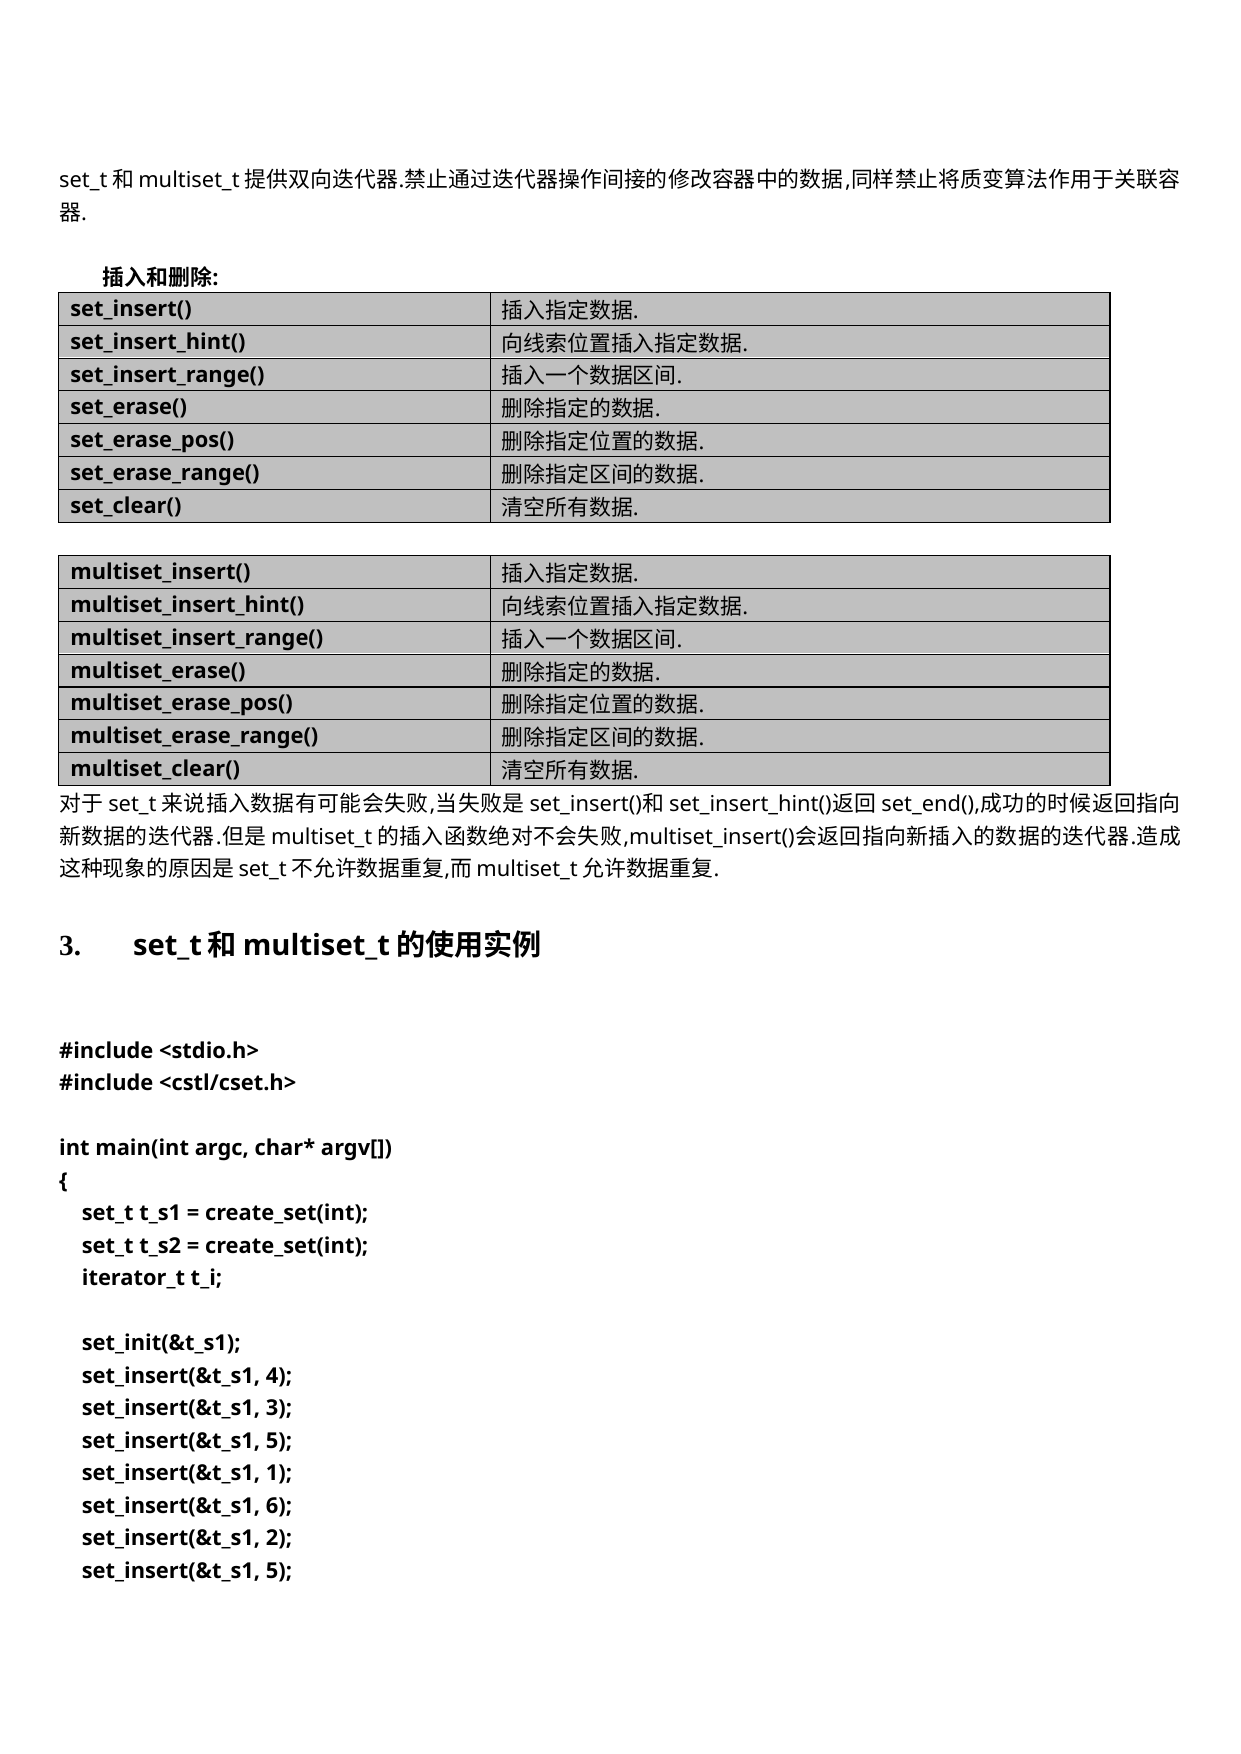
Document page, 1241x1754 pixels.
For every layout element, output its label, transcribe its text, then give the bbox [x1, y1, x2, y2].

text #include <stdio.h> [59, 1033, 1181, 1066]
subtitle set_t和multiset_t的使用实例 [59, 910, 1181, 975]
table_cell 清空所有数据. [491, 753, 1109, 785]
text iterator_t t_i; [59, 1261, 1181, 1293]
table_header set_insert() [59, 293, 490, 325]
text set_insert(&t_s1, 6); [59, 1488, 1181, 1521]
text set_insert(&t_s1, 4); [59, 1358, 1181, 1391]
text set_insert(&t_s1, 2); [59, 1521, 1181, 1553]
table_cell set_clear() [59, 490, 490, 522]
table_cell multiset_clear() [59, 753, 490, 785]
table_cell set_erase() [59, 391, 490, 423]
table_header multiset_insert() [59, 556, 490, 588]
table_cell multiset_erase() [59, 655, 490, 686]
table_cell 清空所有数据. [491, 490, 1109, 522]
table_header 插入指定数据. [491, 556, 1109, 588]
text set_t t_s1 = create_set(int); [59, 1196, 1181, 1228]
table_cell 删除指定的数据. [491, 391, 1109, 423]
table_cell set_erase_pos() [59, 424, 490, 456]
text #include <cstl/cset.h> [59, 1066, 1181, 1098]
text set_t和multiset_t提供双向迭代器.禁止通过迭代器操作间接的修改容器中的数据,同样禁止将质变算法作用于关联容器. [59, 162, 1181, 227]
text { [59, 1163, 1181, 1196]
table_cell 删除指定区间的数据. [491, 720, 1109, 752]
table_cell 向线索位置插入指定数据. [491, 589, 1109, 621]
text set_insert(&t_s1, 1); [59, 1456, 1181, 1488]
text 插入和删除: [59, 259, 1181, 292]
table_cell set_insert_range() [59, 359, 490, 390]
text set_insert(&t_s1, 3); [59, 1391, 1181, 1423]
table_cell set_insert_hint() [59, 326, 490, 357]
table_cell 插入一个数据区间. [491, 359, 1109, 390]
table_cell 插入一个数据区间. [491, 622, 1109, 653]
table_cell multiset_insert_hint() [59, 589, 490, 621]
text set_insert(&t_s1, 5); [59, 1423, 1181, 1456]
text 对于set_t来说插入数据有可能会失败,当失败是set_insert()和set_insert_hint()返回set_end(),成功的时候返回指向新数据的迭代器.但是multiset_t的插入函数绝对不会失败,multiset_insert()会返回指向新插入的数据的迭代器.造成这种现象的原因是set_t不允许数据重复,而multiset_t允许数据重复. [59, 786, 1181, 883]
table_cell set_erase_range() [59, 457, 490, 489]
text set_t t_s2 = create_set(int); [59, 1228, 1181, 1261]
table_cell multiset_erase_range() [59, 720, 490, 752]
table_cell multiset_erase_pos() [59, 688, 490, 719]
table_cell 删除指定位置的数据. [491, 424, 1109, 456]
table_cell 删除指定的数据. [491, 655, 1109, 686]
table_cell 删除指定位置的数据. [491, 688, 1109, 719]
text set_init(&t_s1); [59, 1326, 1181, 1358]
table_cell 向线索位置插入指定数据. [491, 326, 1109, 357]
table_cell multiset_insert_range() [59, 622, 490, 653]
table_header 插入指定数据. [491, 293, 1109, 325]
text int main(int argc, char* argv[]) [59, 1131, 1181, 1163]
text set_insert(&t_s1, 5); [59, 1553, 1181, 1586]
table_cell 删除指定区间的数据. [491, 457, 1109, 489]
